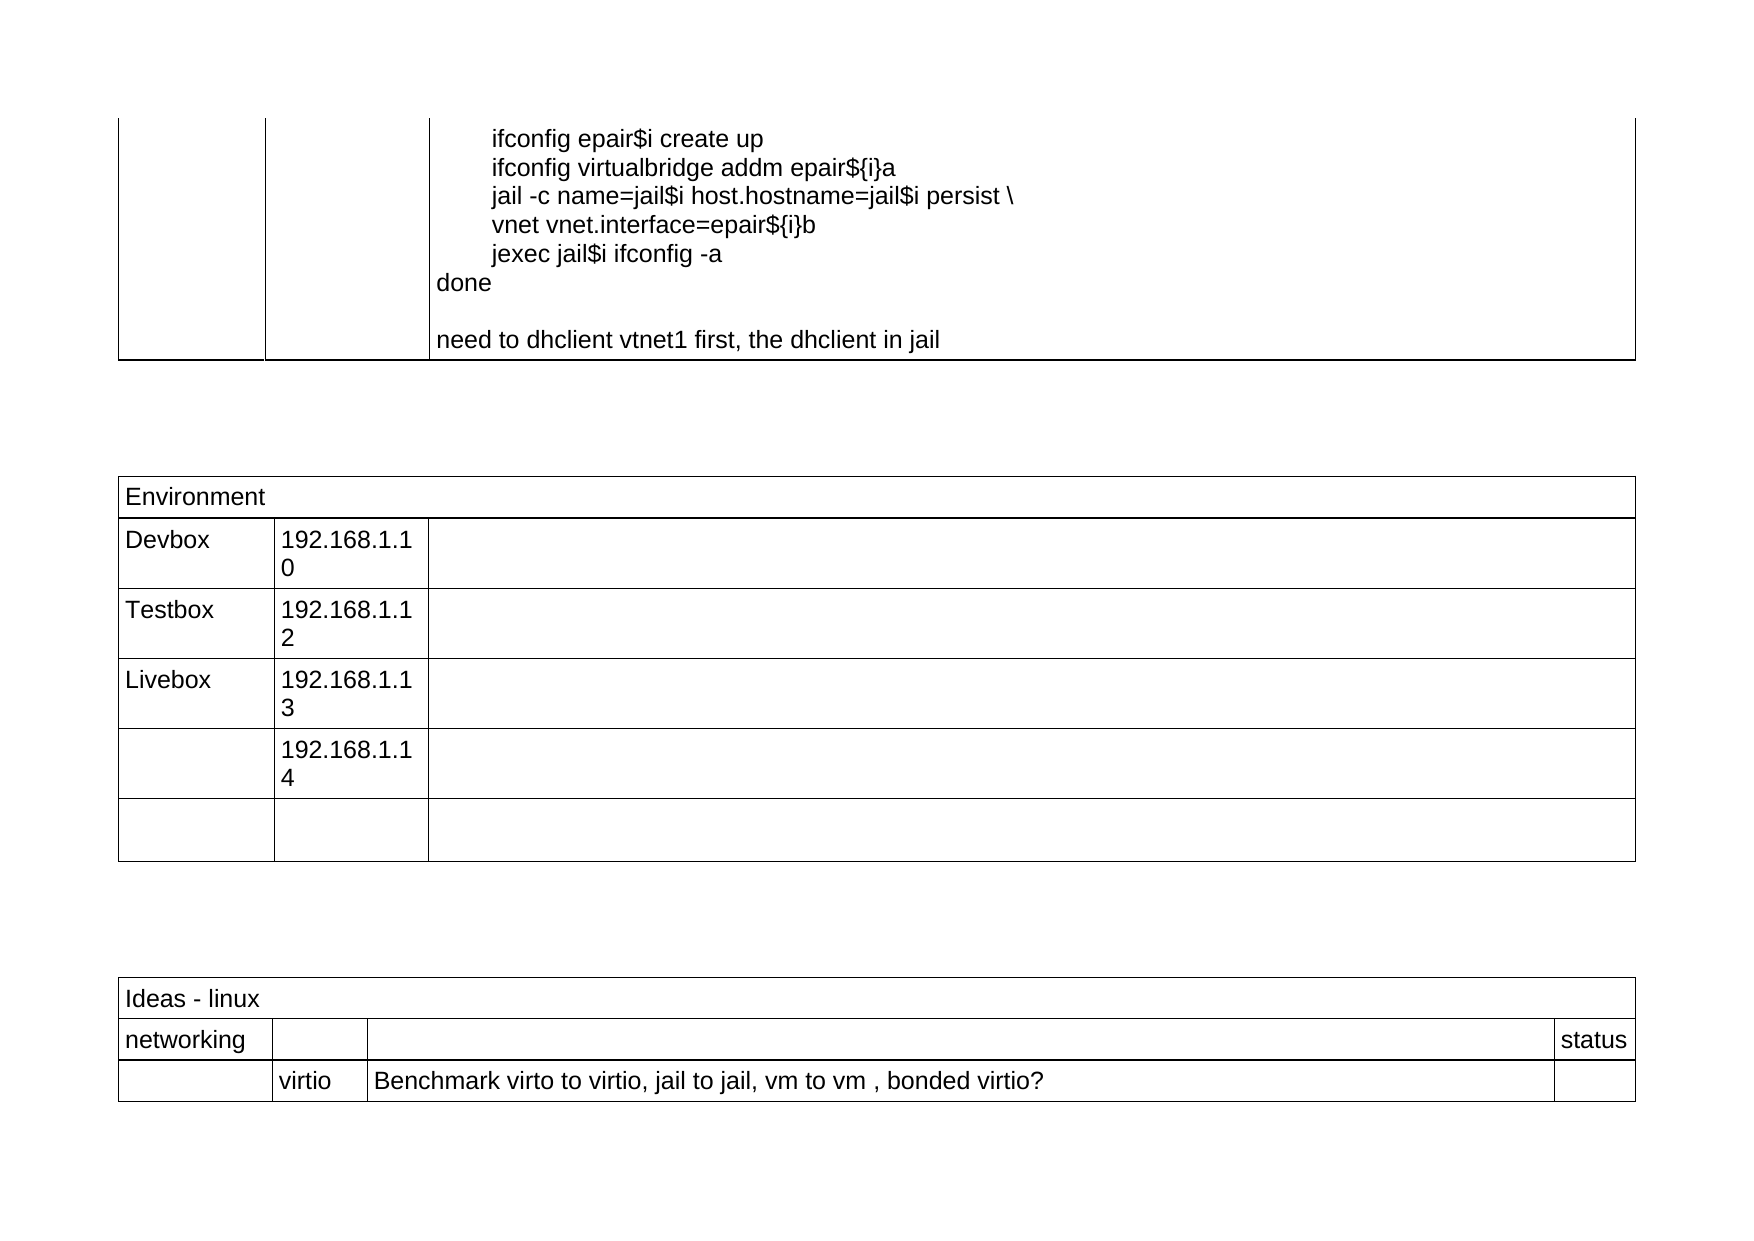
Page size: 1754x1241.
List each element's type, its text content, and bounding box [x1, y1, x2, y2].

table_cell 192.168.1.10 [275, 519, 428, 588]
table_cell virtio [273, 1061, 367, 1101]
table_cell [119, 729, 274, 798]
table_cell Devbox [119, 519, 274, 588]
table_cell [429, 729, 1635, 798]
table_cell 192.168.1.14 [275, 729, 428, 798]
table_cell [429, 519, 1635, 588]
table_cell ifconfig epair$i create up ifconfig virtualbridge addm epair${i}a jail -c name=jail$i host.hostname=jail$i persist \ vnet vnet.interface=epair${i}b jexec jail$i ifconfig -a done need to dhclient vtnet1 first, the dhclient in jail [430, 118, 1635, 359]
table_cell [429, 589, 1635, 658]
table_cell Testbox [119, 589, 274, 658]
table_cell Livebox [119, 659, 274, 728]
table_cell [368, 1019, 1554, 1059]
table_cell [119, 118, 264, 359]
table_cell 192.168.1.12 [275, 589, 428, 658]
table_cell [1555, 1061, 1635, 1101]
table_cell [119, 1061, 272, 1101]
table_cell [275, 799, 428, 861]
table_cell [429, 799, 1635, 861]
table_header Ideas - linux [119, 978, 1635, 1018]
table_cell [119, 799, 274, 861]
table_cell [266, 118, 429, 359]
table_cell networking [119, 1019, 272, 1059]
table_cell 192.168.1.13 [275, 659, 428, 728]
table_header Environment [119, 477, 1635, 517]
table_cell Benchmark virto to virtio, jail to jail, vm to vm , bonded virtio? [368, 1061, 1554, 1101]
table_cell [273, 1019, 367, 1059]
table_cell status [1555, 1019, 1635, 1059]
table_cell [429, 659, 1635, 728]
